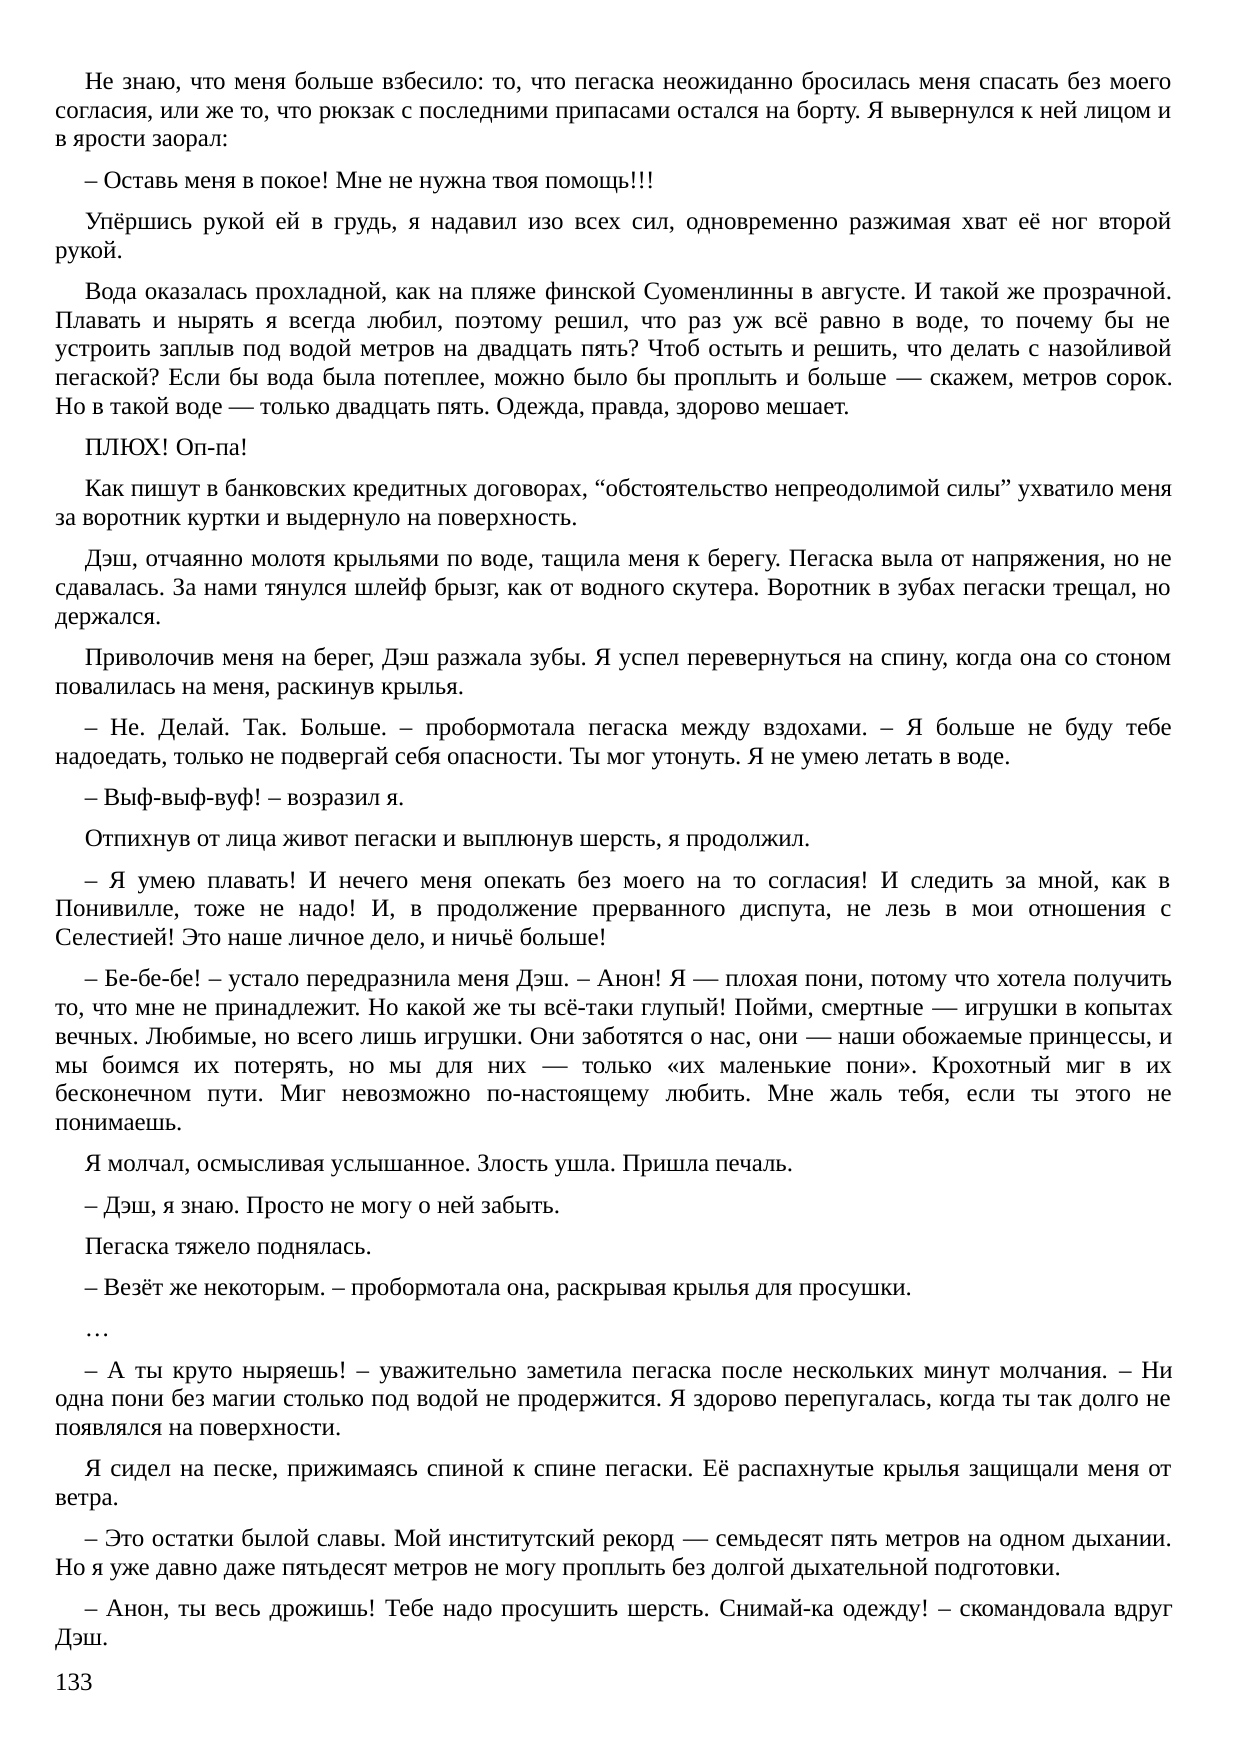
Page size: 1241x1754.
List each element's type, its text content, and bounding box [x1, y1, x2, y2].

text Не знаю, что меня больше взбесило: то, что пегаска неожиданно бросилась меня спасать без моего согласия, или же то, что рюкзак с последними припасами остался на борту. Я вывернулся к ней лицом и в ярости заорал: [55, 66, 1173, 152]
text ПЛЮХ! Оп-па! [55, 432, 1173, 461]
text – Бе-бе-бе! – устало передразнила меня Дэш. – Анон! Я — плохая пони, потому что хотела получить то, что мне не принадлежит. Но какой же ты всё-таки глупый! Пойми, смертные — игрушки в копытах вечных. Любимые, но всего лишь игрушки. Они заботятся о нас, они — наши обожаемые принцессы, и мы боимся их потерять, но мы для них — только «их маленькие пони». Крохотный миг в их бесконечном пути. Миг невозможно по-настоящему любить. Мне жаль тебя, если ты этого не понимаешь. [55, 963, 1173, 1136]
text – Не. Делай. Так. Больше. – пробормотала пегаска между вздохами. – Я больше не буду тебе надоедать, только не подвергай себя опасности. Ты мог утонуть. Я не умею летать в воде. [55, 712, 1173, 770]
text Я молчал, осмысливая услышанное. Злость ушла. Пришла печаль. [55, 1148, 1173, 1177]
text … [55, 1313, 1173, 1342]
text – Выф-выф-вуф! – возразил я. [55, 782, 1173, 811]
text – Я умею плавать! И нечего меня опекать без моего на то согласия! И следить за мной, как в Понивилле, тоже не надо! И, в продолжение прерванного диспута, не лезь в мои отношения с Селестией! Это наше личное дело, и ничьё больше! [55, 865, 1173, 951]
text – Везёт же некоторым. – пробормотала она, раскрывая крылья для просушки. [55, 1272, 1173, 1301]
text Я сидел на песке, прижимаясь спиной к спине пегаски. Её распахнутые крылья защищали меня от ветра. [55, 1453, 1173, 1511]
text – А ты круто ныряешь! – уважительно заметила пегаска после нескольких минут молчания. – Ни одна пони без магии столько под водой не продержится. Я здорово перепугалась, когда ты так долго не появлялся на поверхности. [55, 1355, 1173, 1441]
text Вода оказалась прохладной, как на пляже финской Суоменлинны в августе. И такой же прозрачной. Плавать и нырять я всегда любил, поэтому решил, что раз уж всё равно в воде, то почему бы не устроить заплыв под водой метров на двадцать пять? Чтоб остыть и решить, что делать с назойливой пегаской? Если бы вода была потеплее, можно было бы проплыть и больше — скажем, метров сорок. Но в такой воде — только двадцать пять. Одежда, правда, здорово мешает. [55, 276, 1173, 420]
text Дэш, отчаянно молотя крыльями по воде, тащила меня к берегу. Пегаска выла от напряжения, но не сдавалась. За нами тянулся шлейф брызг, как от водного скутера. Воротник в зубах пегаски трещал, но держался. [55, 543, 1173, 630]
text Как пишут в банковских кредитных договорах, “обстоятельство непреодолимой силы” ухватило меня за воротник куртки и выдернуло на поверхность. [55, 473, 1173, 531]
text – Анон, ты весь дрожишь! Тебе надо просушить шерсть. Снимай-ка одежду! – скомандовала вдруг Дэш. [55, 1593, 1173, 1651]
text – Это остатки былой славы. Мой институтский рекорд — семьдесят пять метров на одном дыхании. Но я уже давно даже пятьдесят метров не могу проплыть без долгой дыхательной подготовки. [55, 1523, 1173, 1581]
text – Дэш, я знаю. Просто не могу о ней забыть. [55, 1190, 1173, 1218]
text Отпихнув от лица живот пегаски и выплюнув шерсть, я продолжил. [55, 823, 1173, 852]
text Пегаска тяжело поднялась. [55, 1231, 1173, 1260]
text – Оставь меня в покое! Мне не нужна твоя помощь!!! [55, 165, 1173, 193]
text Приволочив меня на берег, Дэш разжала зубы. Я успел перевернуться на спину, когда она со стоном повалилась на меня, раскинув крылья. [55, 642, 1173, 700]
text Упёршись рукой ей в грудь, я надавил изо всех сил, одновременно разжимая хват её ног второй рукой. [55, 206, 1173, 263]
